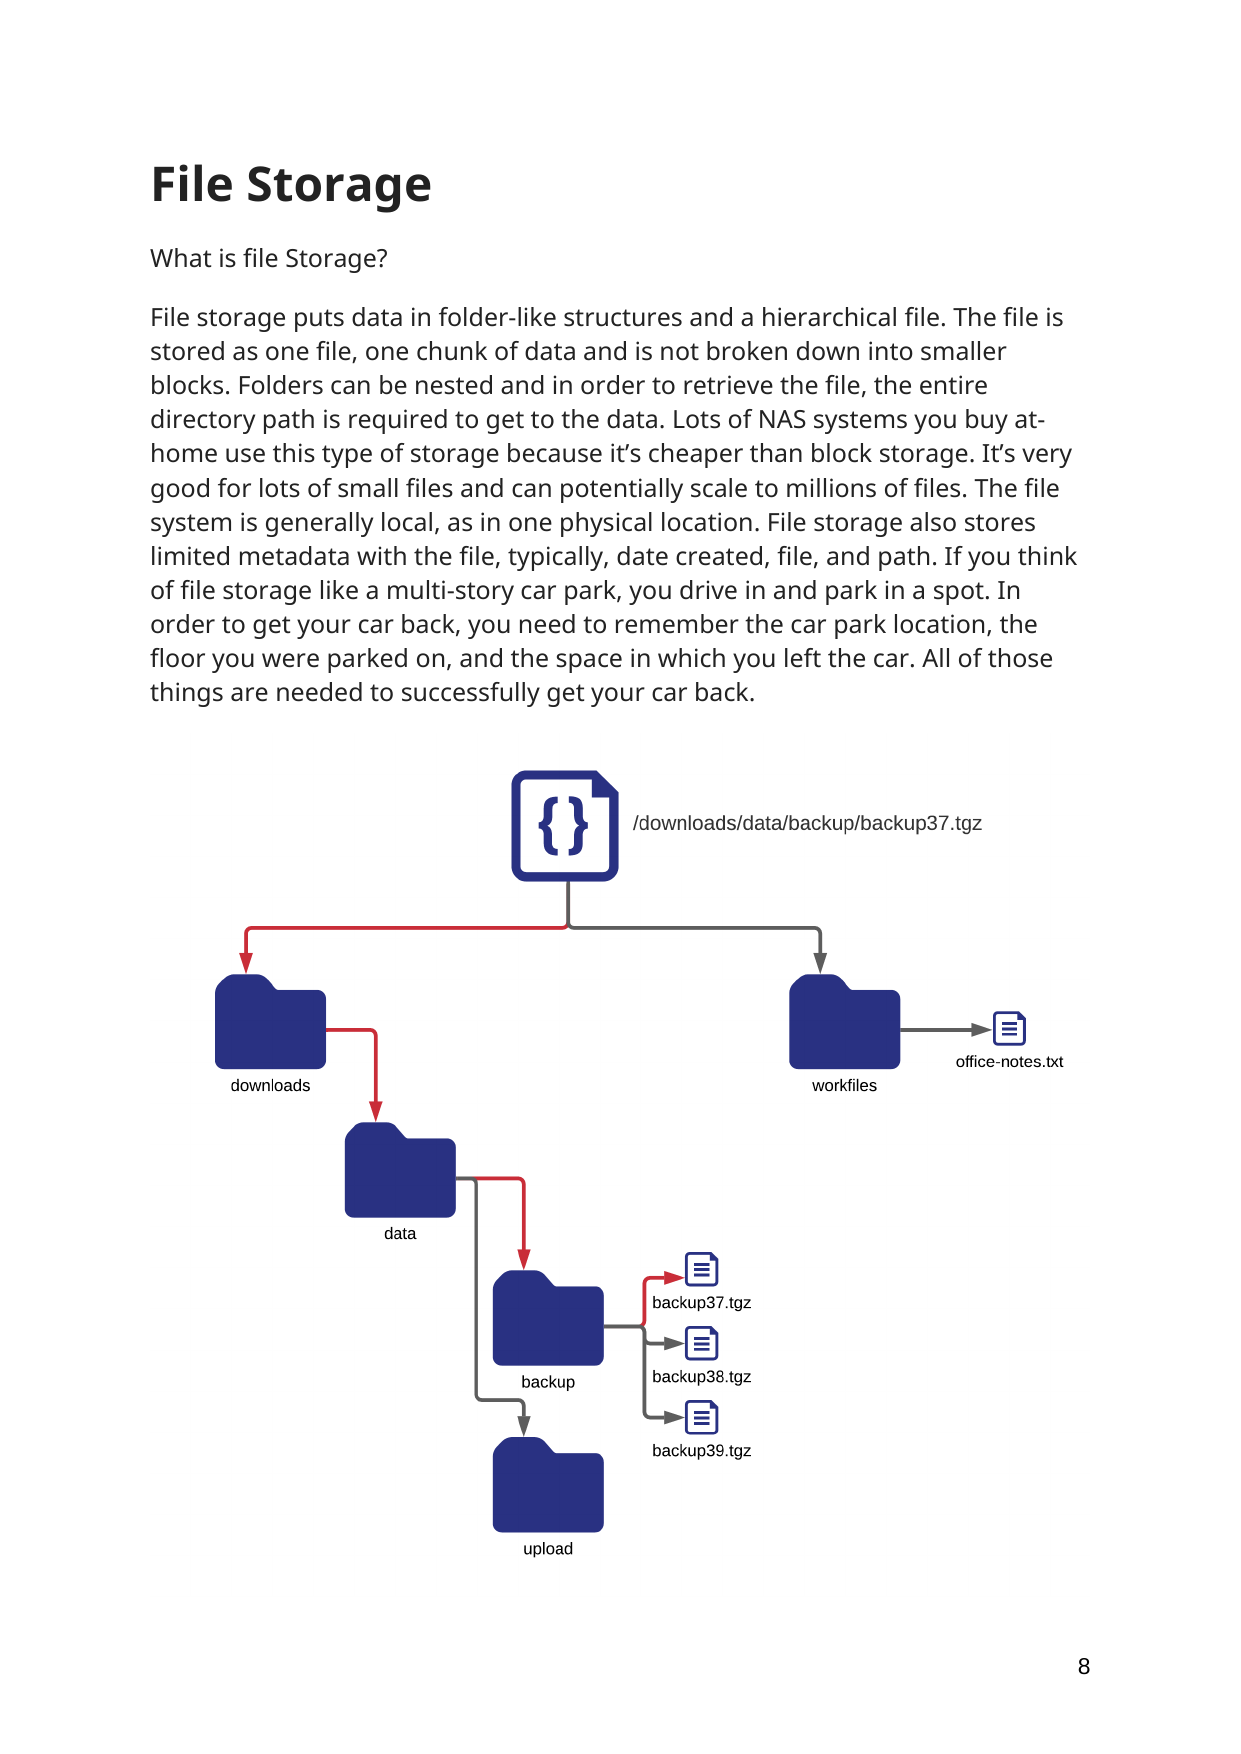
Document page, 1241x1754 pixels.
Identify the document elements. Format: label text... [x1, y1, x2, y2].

text What is file Storage? [150, 241, 1090, 275]
text File storage puts data in folder-like structures and a hierarchical file. The file is stored as one file, one chunk of data and is not broken down into smaller blocks. Folders can be nested and in order to retrieve the file, the entire directory path is required to get to the data. Lots of NAS systems you buy at-home use this type of storage because it’s cheaper than block storage. It’s very good for lots of small files and can potentially scale to millions of files. The file system is generally local, as in one physical location. File storage also stores limited metadata with the file, typically, date created, file, and path. If you think of file storage like a multi-story car park, you drive in and park in a spot. In order to get your car back, you need to remember the car park location, the floor you were parked on, and the space in which you left the car. All of those things are needed to successfully get your car back. [150, 300, 1090, 709]
picture [150, 733, 1091, 1597]
subtitle File Storage [150, 150, 1090, 215]
